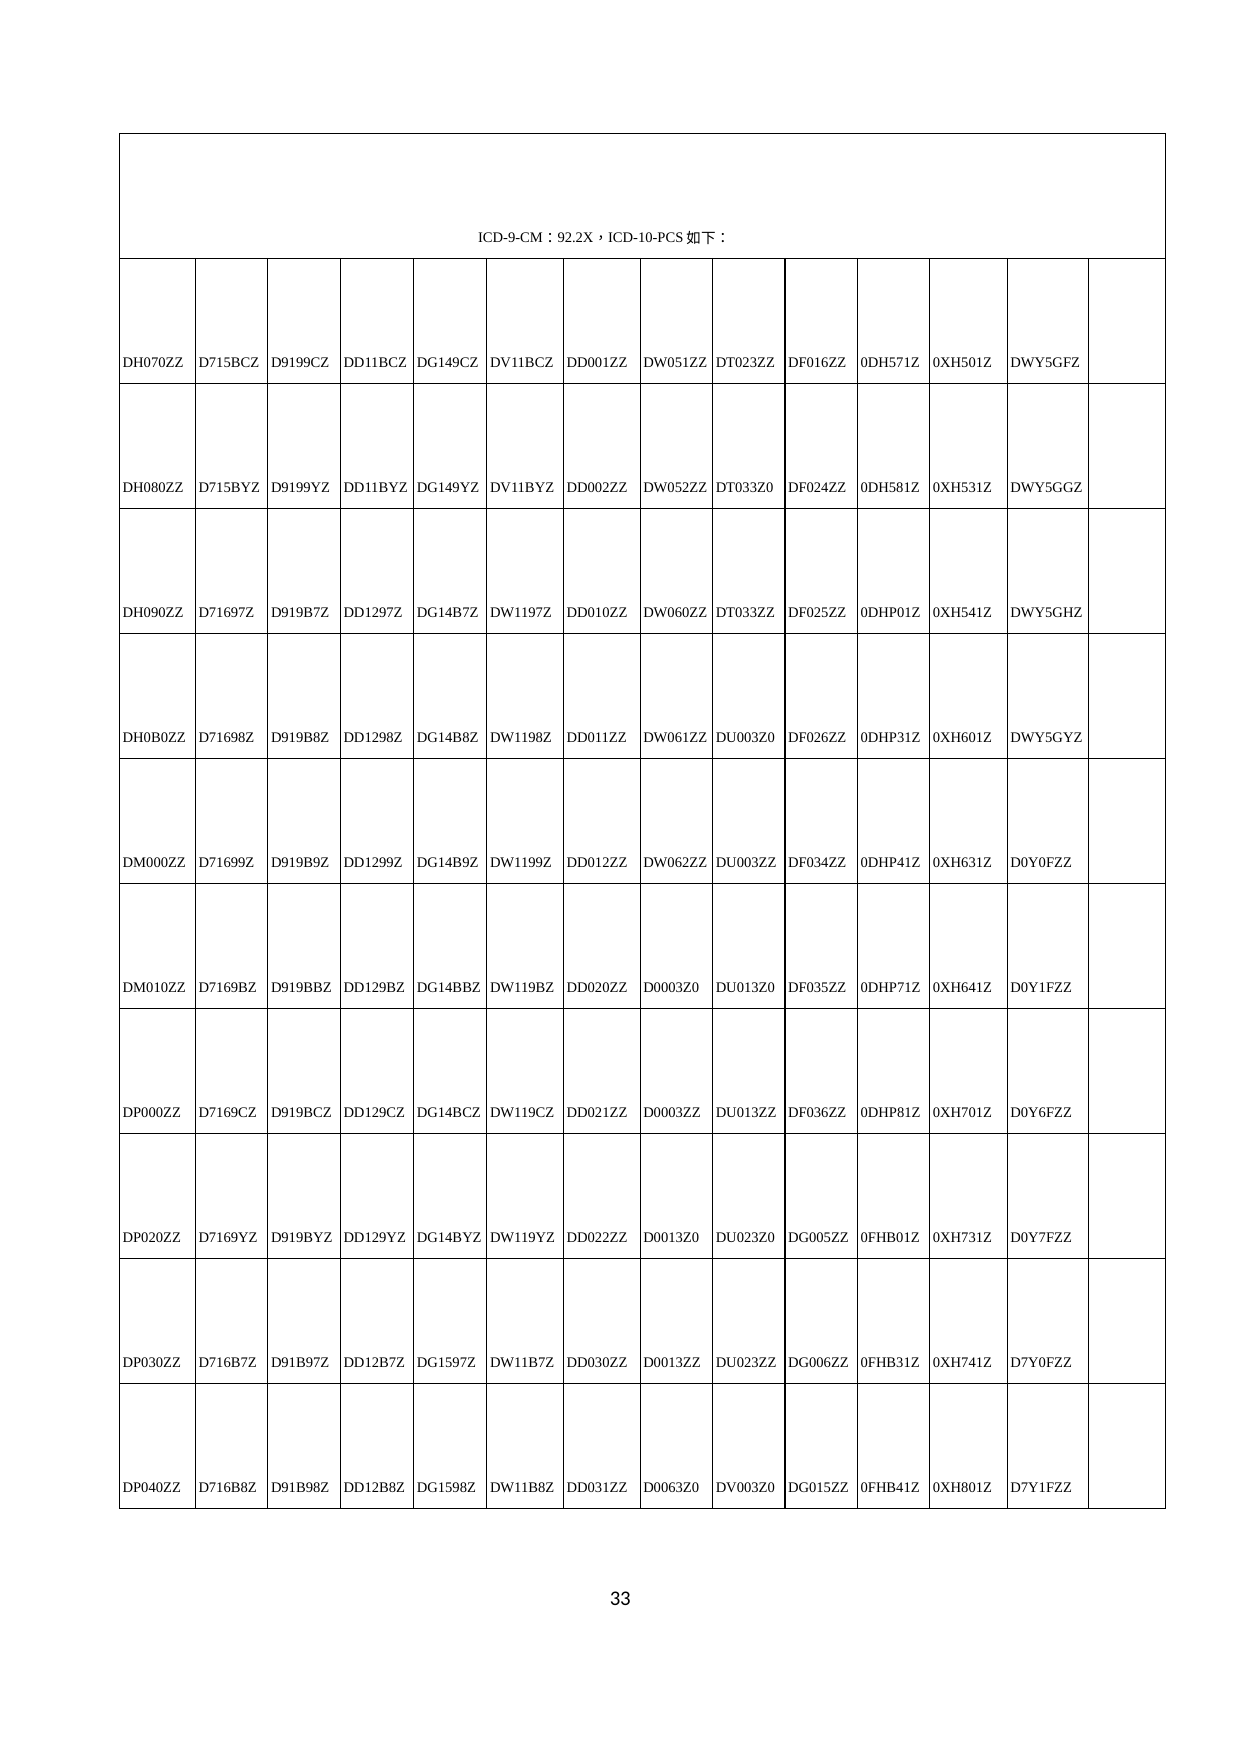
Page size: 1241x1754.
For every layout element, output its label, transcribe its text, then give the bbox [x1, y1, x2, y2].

table_cell DF016ZZ [786, 259, 857, 383]
table_cell D91B97Z [268, 1259, 340, 1383]
table_cell DV11BYZ [487, 384, 563, 508]
table_cell DW061ZZ [641, 634, 712, 758]
table_cell 0DHP41Z [858, 759, 929, 883]
table_cell D71698Z [196, 634, 267, 758]
table_cell 0XH801Z [930, 1384, 1007, 1508]
table_cell D0003ZZ [641, 1009, 712, 1133]
table_cell DD001ZZ [564, 259, 640, 383]
table_header [1088, 134, 1165, 258]
table_cell 0XH731Z [930, 1134, 1007, 1258]
table_cell D919BBZ [268, 884, 340, 1008]
table_cell D7Y1FZZ [1008, 1384, 1088, 1508]
table_cell DG14BBZ [414, 884, 486, 1008]
table_cell D715BCZ [196, 259, 267, 383]
table_cell [1089, 1134, 1165, 1258]
table_cell D716B7Z [196, 1259, 267, 1383]
table_cell DW062ZZ [641, 759, 712, 883]
table_cell DD1297Z [341, 509, 413, 633]
table_cell DG1597Z [414, 1259, 486, 1383]
table_cell DD129BZ [341, 884, 413, 1008]
table_cell 0DH581Z [858, 384, 929, 508]
table_cell 0XH741Z [930, 1259, 1007, 1383]
table_cell DD021ZZ [564, 1009, 640, 1133]
table_header ICD-9-CM：92.2X，ICD-10-PCS如下： [120, 134, 1088, 258]
table_cell [1089, 1009, 1165, 1133]
table_cell DD020ZZ [564, 884, 640, 1008]
table_cell DV003Z0 [713, 1384, 784, 1508]
table_cell DF036ZZ [786, 1009, 857, 1133]
table_cell DD031ZZ [564, 1384, 640, 1508]
table_cell D0063Z0 [641, 1384, 712, 1508]
table_cell DF025ZZ [786, 509, 857, 633]
table_cell DD011ZZ [564, 634, 640, 758]
table_cell D919B9Z [268, 759, 340, 883]
table_cell D919B8Z [268, 634, 340, 758]
table_cell D0013Z0 [641, 1134, 712, 1258]
table_cell DD12B7Z [341, 1259, 413, 1383]
table_cell 0XH531Z [930, 384, 1007, 508]
table_cell DD129YZ [341, 1134, 413, 1258]
table_cell DW051ZZ [641, 259, 712, 383]
table_cell DU013Z0 [713, 884, 784, 1008]
table_cell D7169BZ [196, 884, 267, 1008]
table_cell D7169CZ [196, 1009, 267, 1133]
table_cell [1089, 509, 1165, 633]
table_cell DF034ZZ [786, 759, 857, 883]
table_cell DW11B8Z [487, 1384, 563, 1508]
table_cell DH0B0ZZ [120, 634, 195, 758]
table_cell DF035ZZ [786, 884, 857, 1008]
table_cell D716B8Z [196, 1384, 267, 1508]
table_cell DD11BCZ [341, 259, 413, 383]
table_cell DU023Z0 [713, 1134, 784, 1258]
table_cell D919BCZ [268, 1009, 340, 1133]
table_cell DU023ZZ [713, 1259, 784, 1383]
table_cell [1089, 634, 1165, 758]
table_cell DD030ZZ [564, 1259, 640, 1383]
table_cell DH080ZZ [120, 384, 195, 508]
table_cell 0DHP01Z [858, 509, 929, 633]
table_cell 0XH631Z [930, 759, 1007, 883]
table_cell D9199CZ [268, 259, 340, 383]
table_cell DF024ZZ [786, 384, 857, 508]
table_cell DG14BCZ [414, 1009, 486, 1133]
table_cell D919BYZ [268, 1134, 340, 1258]
table_cell DF026ZZ [786, 634, 857, 758]
table_cell DD11BYZ [341, 384, 413, 508]
table_cell 0DH571Z [858, 259, 929, 383]
table_cell DW11B7Z [487, 1259, 563, 1383]
table_cell DG14B7Z [414, 509, 486, 633]
table_cell [1089, 1384, 1165, 1508]
table_cell [1089, 759, 1165, 883]
table_cell D919B7Z [268, 509, 340, 633]
table_cell DD12B8Z [341, 1384, 413, 1508]
table_cell DG14B9Z [414, 759, 486, 883]
table_cell D0003Z0 [641, 884, 712, 1008]
table_cell DW1199Z [487, 759, 563, 883]
table_cell DW119CZ [487, 1009, 563, 1133]
table_cell DW1198Z [487, 634, 563, 758]
table_cell DP020ZZ [120, 1134, 195, 1258]
table_cell DG14B8Z [414, 634, 486, 758]
table_cell DG149YZ [414, 384, 486, 508]
table_cell 0FHB01Z [858, 1134, 929, 1258]
table_cell DWY5GGZ [1008, 384, 1088, 508]
table_cell DD002ZZ [564, 384, 640, 508]
table_cell D71697Z [196, 509, 267, 633]
table_cell DW052ZZ [641, 384, 712, 508]
table_cell DG149CZ [414, 259, 486, 383]
table_cell DW119BZ [487, 884, 563, 1008]
table_cell 0FHB41Z [858, 1384, 929, 1508]
table_cell DT023ZZ [713, 259, 784, 383]
table_cell DH070ZZ [120, 259, 195, 383]
table_cell [1089, 1259, 1165, 1383]
table_cell 0XH501Z [930, 259, 1007, 383]
table_cell D0013ZZ [641, 1259, 712, 1383]
table_cell D0Y6FZZ [1008, 1009, 1088, 1133]
table_cell DD129CZ [341, 1009, 413, 1133]
table_cell 0XH701Z [930, 1009, 1007, 1133]
table_cell DW119YZ [487, 1134, 563, 1258]
table_cell D9199YZ [268, 384, 340, 508]
table_cell DD010ZZ [564, 509, 640, 633]
table_cell DH090ZZ [120, 509, 195, 633]
table_cell DG1598Z [414, 1384, 486, 1508]
table_cell DD012ZZ [564, 759, 640, 883]
table_cell D715BYZ [196, 384, 267, 508]
table_cell 0DHP31Z [858, 634, 929, 758]
table_cell DG015ZZ [786, 1384, 857, 1508]
table_cell DG006ZZ [786, 1259, 857, 1383]
table_cell [1089, 384, 1165, 508]
table_cell D7Y0FZZ [1008, 1259, 1088, 1383]
table_cell DU003Z0 [713, 634, 784, 758]
table_cell 0XH601Z [930, 634, 1007, 758]
table_cell 0DHP71Z [858, 884, 929, 1008]
table_cell DV11BCZ [487, 259, 563, 383]
table_cell DT033Z0 [713, 384, 784, 508]
table_cell [1089, 884, 1165, 1008]
table_cell DWY5GHZ [1008, 509, 1088, 633]
table_cell DWY5GFZ [1008, 259, 1088, 383]
table_cell DW1197Z [487, 509, 563, 633]
table_cell DG005ZZ [786, 1134, 857, 1258]
table_cell DM010ZZ [120, 884, 195, 1008]
table_cell D0Y1FZZ [1008, 884, 1088, 1008]
table_cell 0DHP81Z [858, 1009, 929, 1133]
table_cell D0Y0FZZ [1008, 759, 1088, 883]
table_cell DP040ZZ [120, 1384, 195, 1508]
table_cell DD1298Z [341, 634, 413, 758]
table_cell DD1299Z [341, 759, 413, 883]
table_cell DP000ZZ [120, 1009, 195, 1133]
table_cell DWY5GYZ [1008, 634, 1088, 758]
table_cell DW060ZZ [641, 509, 712, 633]
table_cell D91B98Z [268, 1384, 340, 1508]
table_cell [1089, 259, 1165, 383]
table_cell DU003ZZ [713, 759, 784, 883]
table_cell 0XH641Z [930, 884, 1007, 1008]
table_cell DU013ZZ [713, 1009, 784, 1133]
table_cell DD022ZZ [564, 1134, 640, 1258]
table_cell DP030ZZ [120, 1259, 195, 1383]
table_cell D7169YZ [196, 1134, 267, 1258]
table_cell D71699Z [196, 759, 267, 883]
table_cell 0XH541Z [930, 509, 1007, 633]
table_cell DM000ZZ [120, 759, 195, 883]
table_cell DT033ZZ [713, 509, 784, 633]
table_cell 0FHB31Z [858, 1259, 929, 1383]
table_cell D0Y7FZZ [1008, 1134, 1088, 1258]
table_cell DG14BYZ [414, 1134, 486, 1258]
